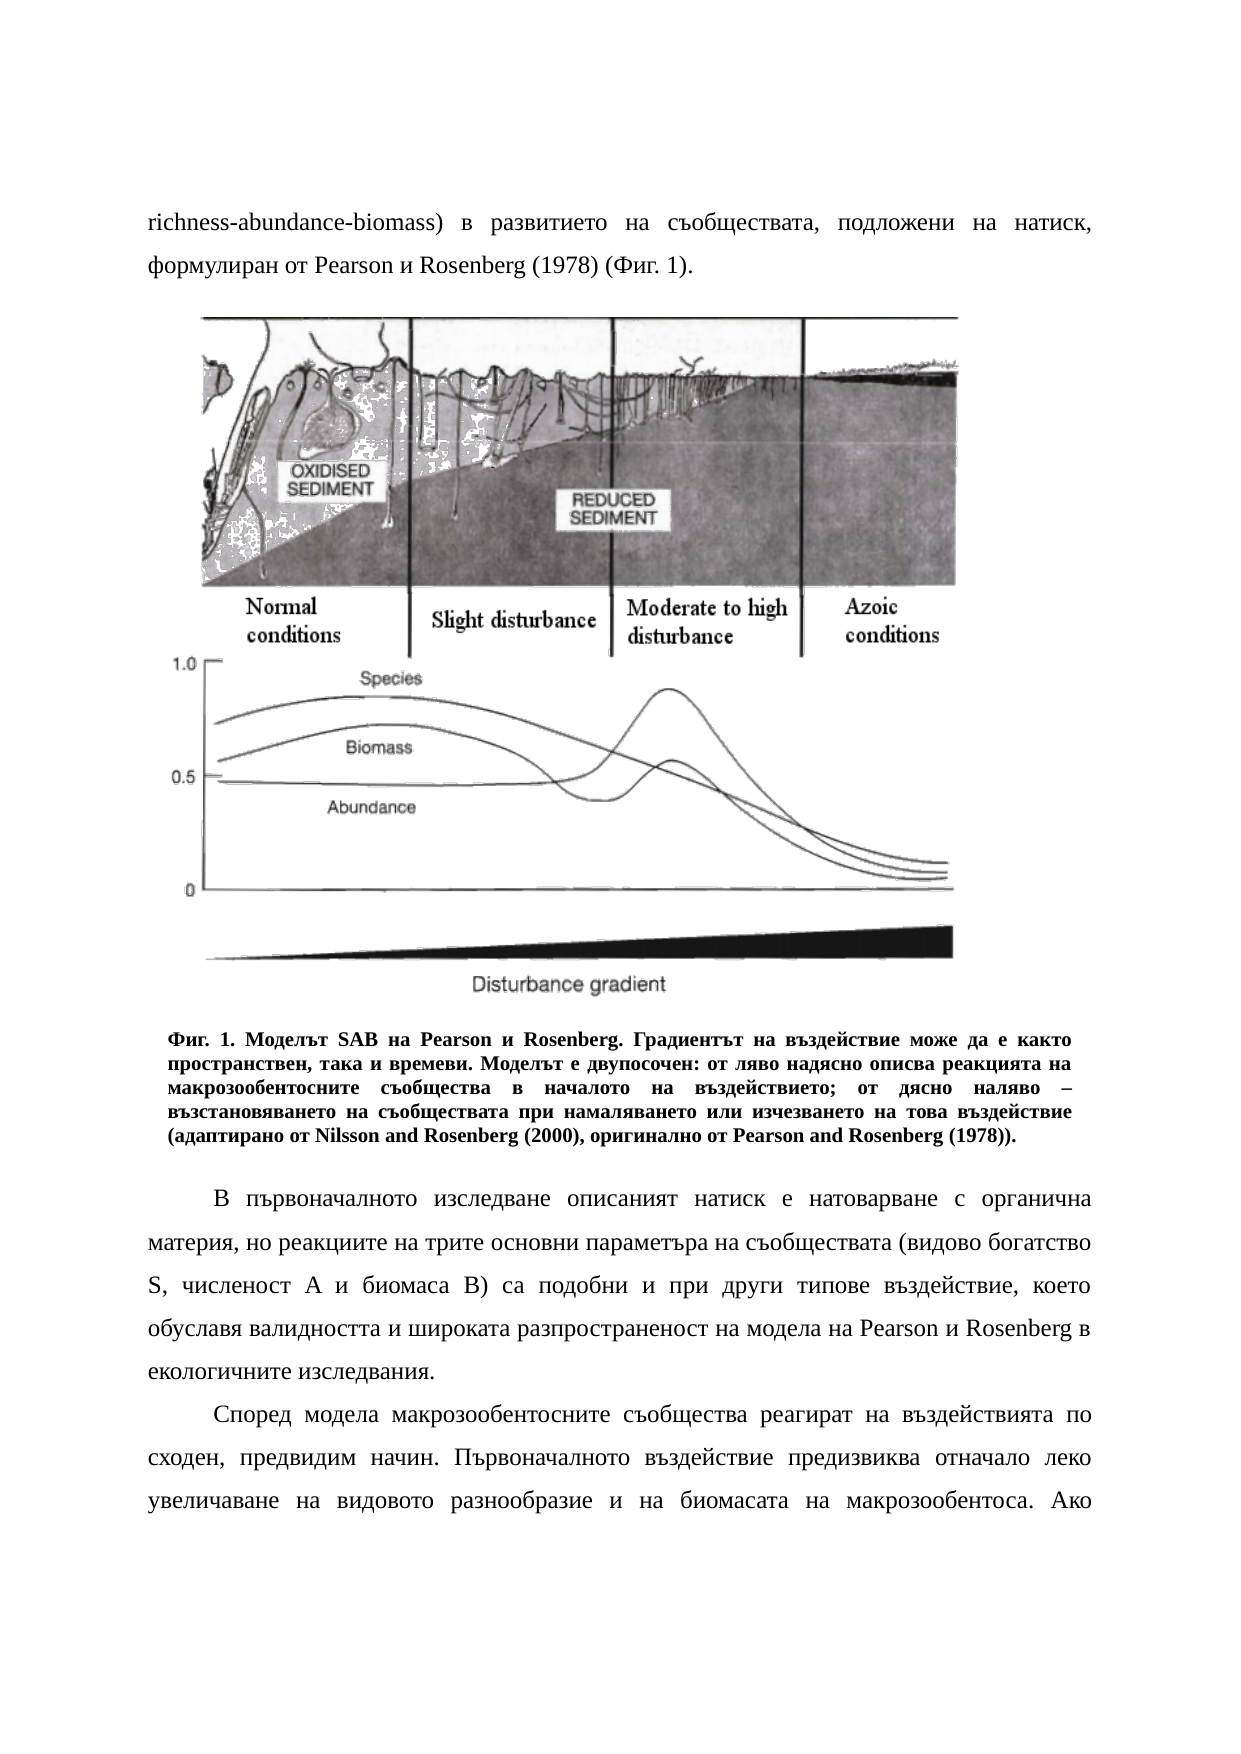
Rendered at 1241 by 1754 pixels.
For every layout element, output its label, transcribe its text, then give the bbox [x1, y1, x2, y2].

text Фиг. 1. Моделът SAB на Pearson и Rosenberg. Градиентът на въздействие може да е както пространствен, така и времеви. Моделът е двупосочен: от ляво надясно описва реакцията на макрозообентосните съобщества в началото на въздействието; от дясно наляво – възстановяването на съобществата при намаляването или изчезването на това въздействие (адаптирано от Nilsson and Rosenberg (2000), оригинално от Pearson and Rosenberg (1978)). [167, 1027, 1073, 1147]
picture [167, 317, 965, 1002]
text Според модела макрозообентосните съобщества реагират на въздействията по сходен, предвидим начин. Първоначалното въздействие предизвиква отначало леко увеличаване на видовото разнообразие и на биомасата на макрозообентоса. Ако [148, 1399, 1093, 1514]
text richness-abundance-biomass) в развитието на съобществата, подложени на натиск, формулиран от Pearson и Rosenberg (1978) (Фиг. 1). [148, 207, 1093, 278]
text В първоначалното изследване описаният натиск е натоварване с органична материя, но реакциите на трите основни параметъра на съобществата (видово богатство S, численост A и биомаса B) са подобни и при други типове въздействие, което обуславя валидността и широката разпространеност на модела на Pearson и Rosenberg в екологичните изследвания. [148, 1183, 1093, 1385]
